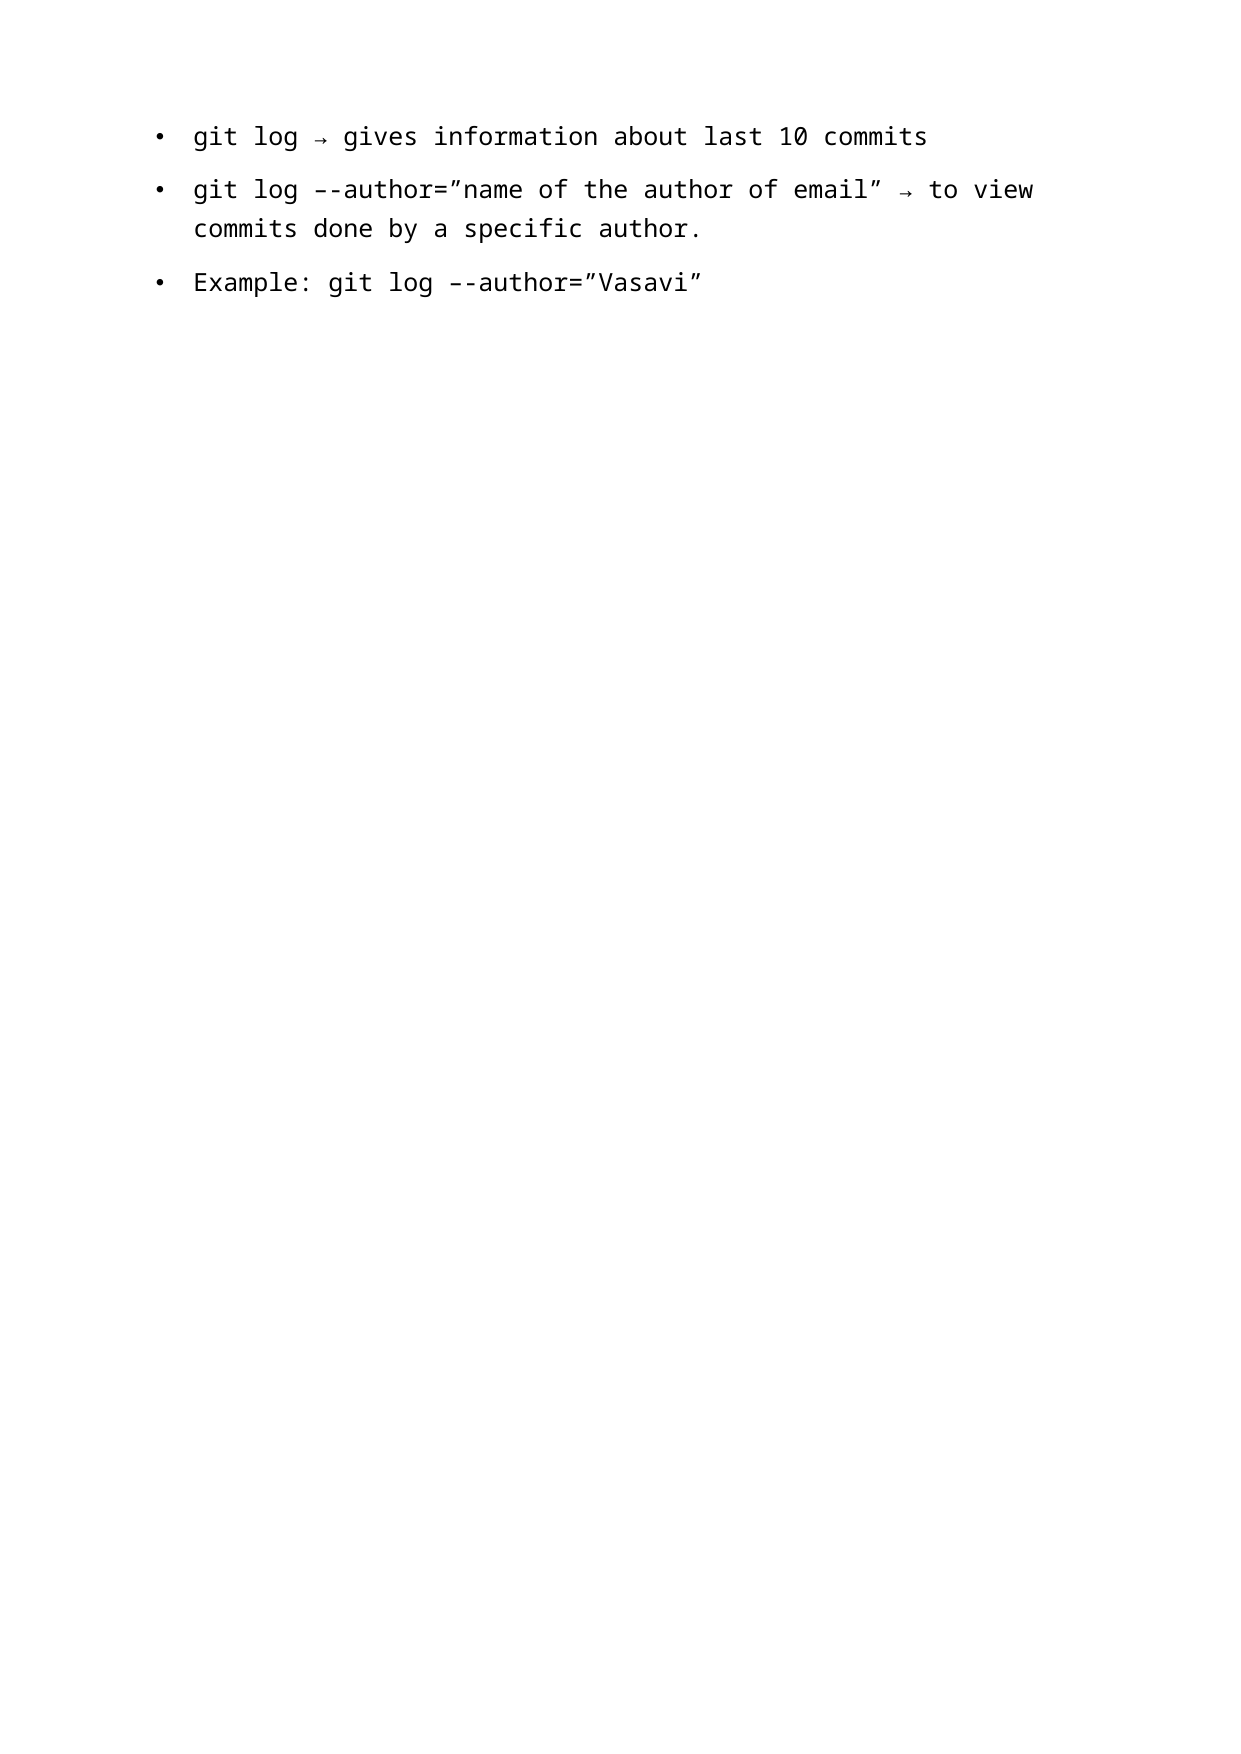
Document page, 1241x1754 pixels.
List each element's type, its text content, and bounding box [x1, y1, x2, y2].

list git log → gives information about last 10 commits [156, 118, 1122, 152]
list Example: git log –-author=”Vasavi” [156, 265, 1122, 299]
list git log –-author=”name of the author of email” → to view commits done by a specific author. [156, 172, 1122, 245]
